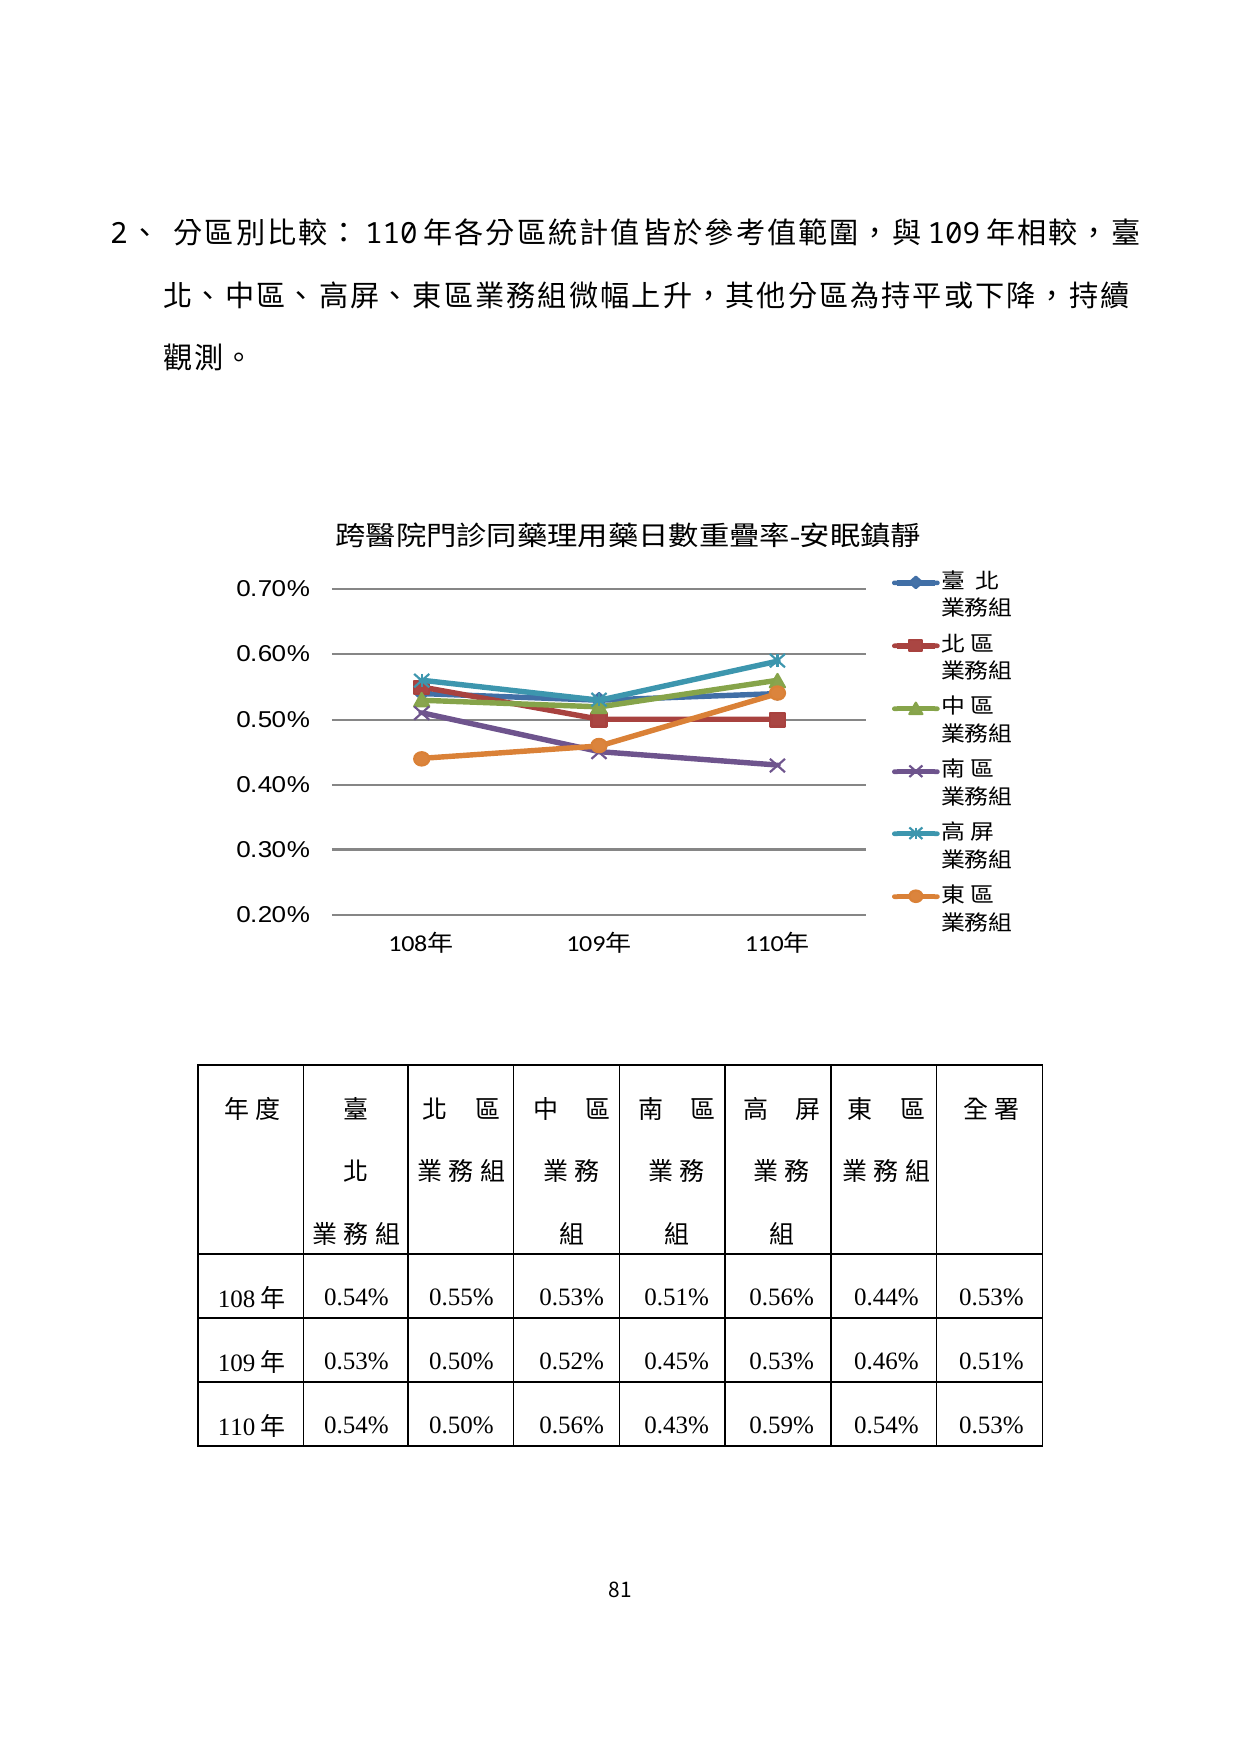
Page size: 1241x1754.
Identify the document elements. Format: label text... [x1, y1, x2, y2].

table_cell 0.45% [620, 1319, 724, 1381]
table_cell 0.43% [620, 1383, 724, 1445]
table_cell 0.46% [832, 1319, 936, 1381]
table_cell 0.50% [409, 1319, 513, 1381]
table_header 高 屏 業務組 [726, 1066, 830, 1253]
table_header 全署 [937, 1066, 1042, 1253]
table_cell 0.53% [304, 1319, 407, 1381]
table_cell 0.52% [514, 1319, 619, 1381]
table_header 北 區 業務組 [409, 1066, 513, 1253]
table_cell 0.50% [409, 1383, 513, 1445]
table_header 東 區 業務組 [832, 1066, 936, 1253]
table_cell 0.59% [726, 1383, 830, 1445]
table_cell 0.56% [726, 1255, 830, 1317]
table_cell 108年 [199, 1255, 303, 1317]
table_cell 0.54% [304, 1255, 407, 1317]
list 分區別比較：110年各分區統計值皆於參考值範圍，與109年相較，臺北、中區、高屏、東區業務組微幅上升，其他分區為持平或下降，持續觀測。 [99, 189, 1151, 377]
table_cell 0.55% [409, 1255, 513, 1317]
table_cell 0.53% [937, 1255, 1042, 1317]
table_cell 0.54% [304, 1383, 407, 1445]
table_header 中 區 業務組 [514, 1066, 619, 1253]
table_cell 0.54% [832, 1383, 936, 1445]
table_header 臺 北 業務組 [304, 1066, 407, 1253]
table_cell 110年 [199, 1383, 303, 1445]
table_header 年度 [199, 1066, 303, 1253]
table_cell 0.44% [832, 1255, 936, 1317]
table_cell 0.53% [726, 1319, 830, 1381]
table_header 南 區 業務組 [620, 1066, 724, 1253]
table_cell 0.51% [620, 1255, 724, 1317]
table_cell 0.51% [937, 1319, 1042, 1381]
table_cell 0.53% [514, 1255, 619, 1317]
table_cell 0.53% [937, 1383, 1042, 1445]
table_cell 0.56% [514, 1383, 619, 1445]
table_cell 109年 [199, 1319, 303, 1381]
